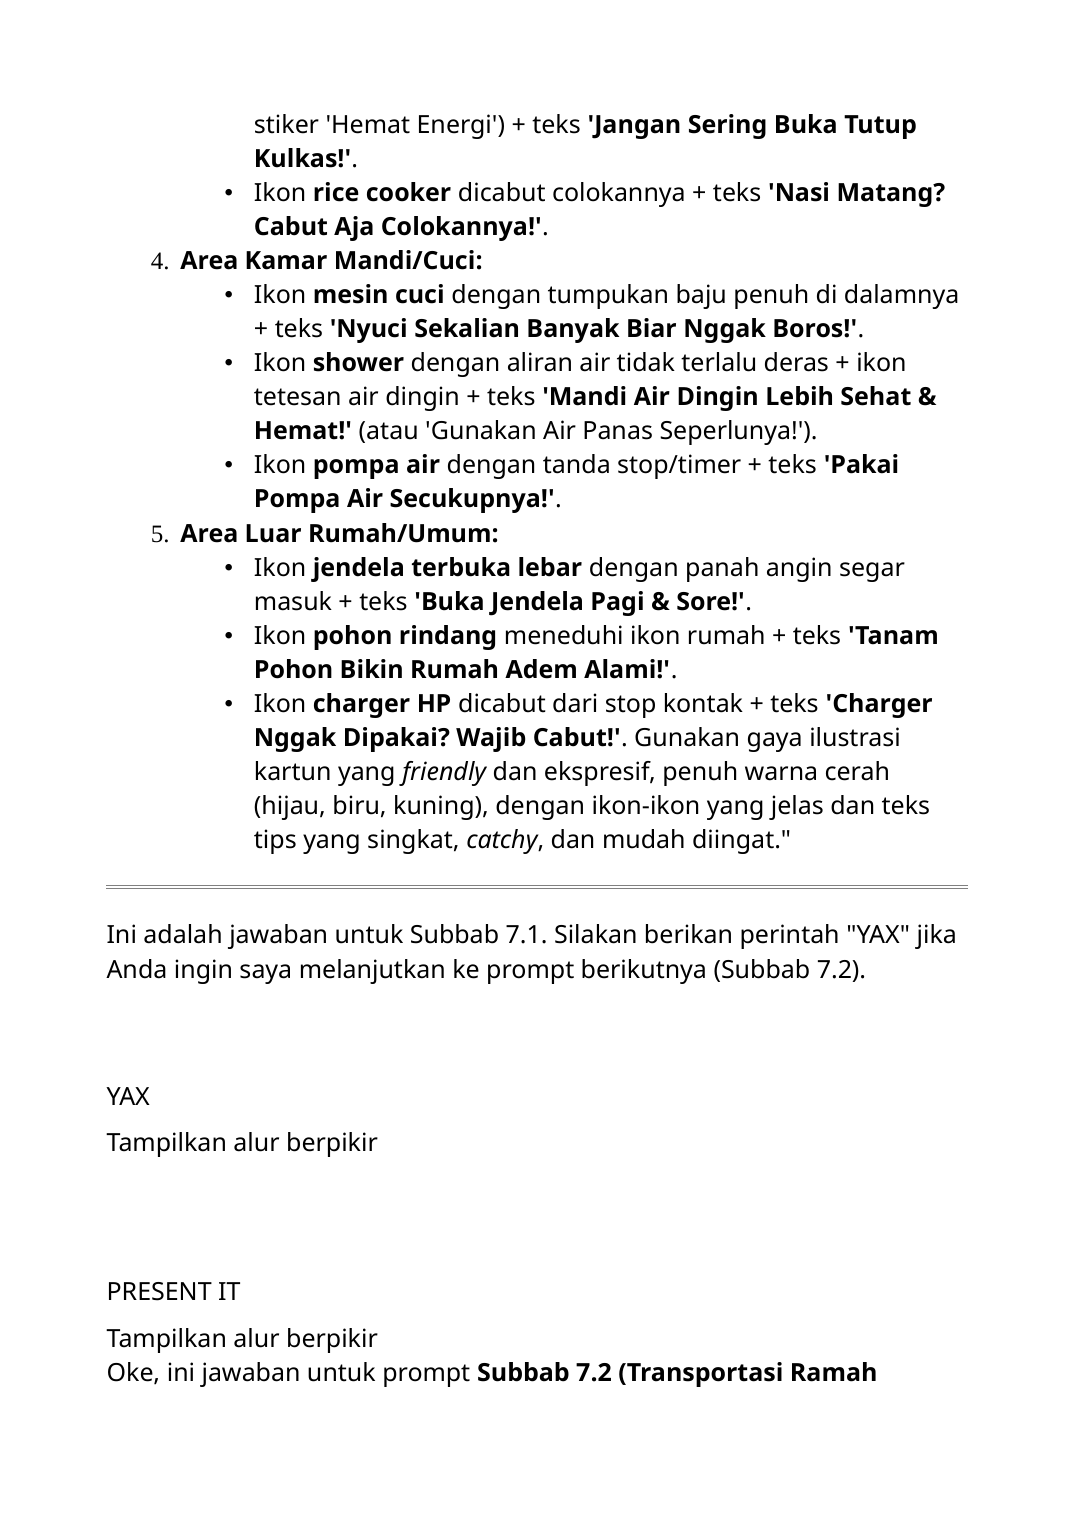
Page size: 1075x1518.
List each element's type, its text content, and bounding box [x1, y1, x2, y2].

list Ikon charger HP dicabut dari stop kontak + teks 'Charger Nggak Dipakai? Wajib Cabut!'. Gunakan gaya ilustrasi kartun yang friendly dan ekspresif, penuh warna cerah (hijau, biru, kuning), dengan ikon-ikon yang jelas dan teks tips yang singkat, catchy, dan mudah diingat." [224, 686, 968, 856]
list Area Kamar Mandi/Cuci: [151, 243, 968, 277]
list Ikon pohon rindang meneduhi ikon rumah + teks 'Tanam Pohon Bikin Rumah Adem Alami!'. [224, 617, 968, 686]
text Ini adalah jawaban untuk Subbab 7.1. Silakan berikan perintah "YAX" jika Anda ingin saya melanjutkan ke prompt berikutnya (Subbab 7.2). [106, 917, 968, 985]
list Ikon mesin cuci dengan tumpukan baju penuh di dalamnya + teks 'Nyuci Sekalian Banyak Biar Nggak Boros!'. [224, 277, 968, 345]
text YAX [106, 1078, 968, 1112]
text PRESENT IT [106, 1274, 968, 1308]
list Ikon rice cooker dicabut colokannya + teks 'Nasi Matang? Cabut Aja Colokannya!'. [224, 174, 968, 243]
list Ikon shower dengan aliran air tidak terlalu deras + ikon tetesan air dingin + teks 'Mandi Air Dingin Lebih Sehat & Hemat!' (atau 'Gunakan Air Panas Seperlunya!'). [224, 345, 968, 447]
list stiker 'Hemat Energi') + teks 'Jangan Sering Buka Tutup Kulkas!'. [224, 106, 968, 174]
text Oke, ini jawaban untuk prompt Subbab 7.2 (Transportasi Ramah [106, 1354, 968, 1388]
list Ikon pompa air dengan tanda stop/timer + teks 'Pakai Pompa Air Secukupnya!'. [224, 447, 968, 515]
text Tampilkan alur berpikir [106, 1320, 968, 1354]
list Area Luar Rumah/Umum: [151, 515, 968, 549]
text Tampilkan alur berpikir [106, 1125, 968, 1159]
list Ikon jendela terbuka lebar dengan panah angin segar masuk + teks 'Buka Jendela Pagi & Sore!'. [224, 549, 968, 617]
